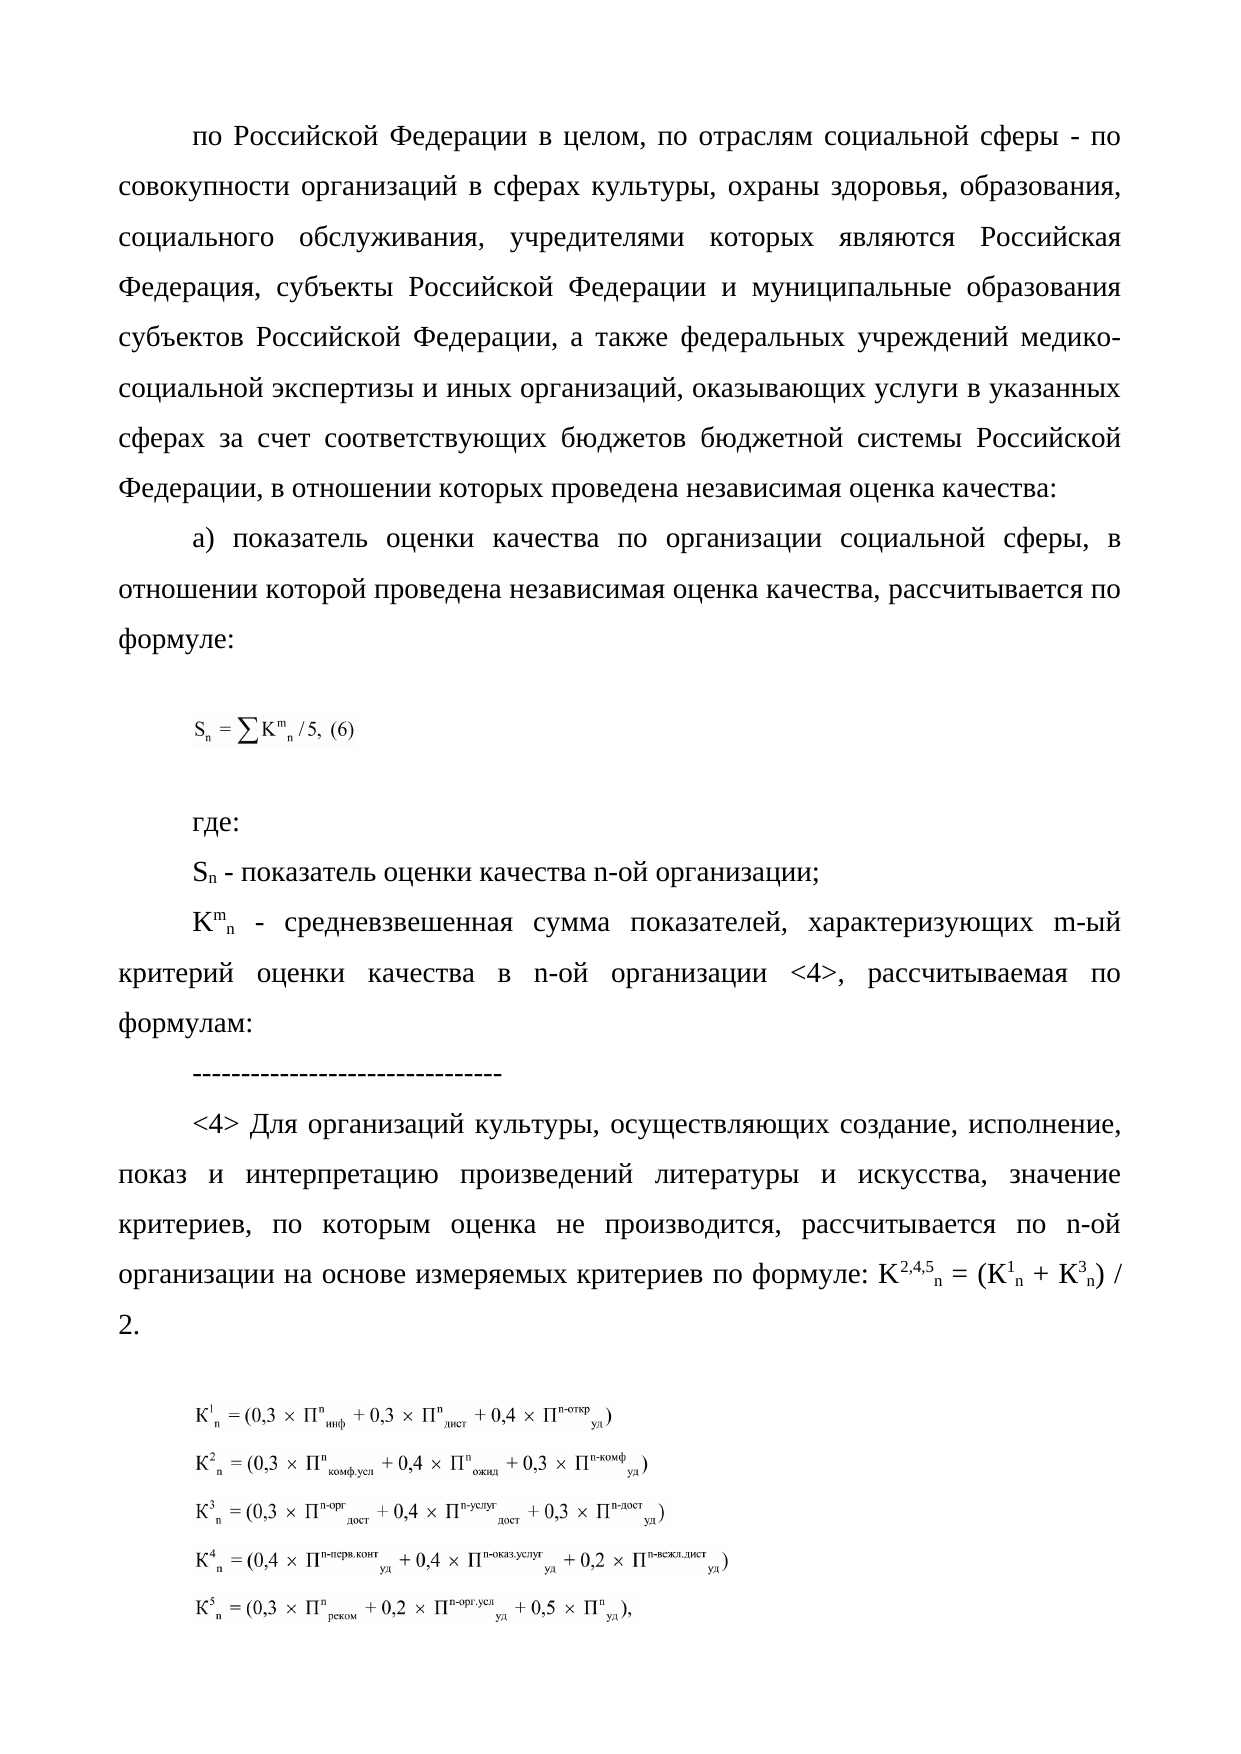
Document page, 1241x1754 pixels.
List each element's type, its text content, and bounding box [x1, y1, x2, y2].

text -------------------------------- [118, 1055, 1122, 1089]
text Sn - показатель оценки качества n-ой организации; [118, 854, 1122, 888]
text по Российской Федерации в целом, по отраслям социальной сферы - по совокупности организаций в сферах культуры, охраны здоровья, образования, социального обслуживания, учредителями которых являются Российская Федерация, субъекты Российской Федерации и муниципальные образования субъектов Российской Федерации, а также федеральных учреждений медико-социальной экспертизы и иных организаций, оказывающих услуги в указанных сферах за счет соответствующих бюджетов бюджетной системы Российской Федерации, в отношении которых проведена независимая оценка качества: [118, 118, 1122, 504]
text а) показатель оценки качества по организации социальной сферы, в отношении которой проведена независимая оценка качества, рассчитывается по формуле: [118, 521, 1122, 655]
text <4> Для организаций культуры, осуществляющих создание, исполнение, показ и интерпретацию произведений литературы и искусства, значение критериев, по которым оценка не производится, рассчитывается по n-ой организации на основе измеряемых критериев по формуле: K2,4,5n = (К1n + К3n) / 2. [118, 1106, 1122, 1341]
text где: [118, 804, 1122, 837]
text Kmn - средневзвешенная сумма показателей, характеризующих m-ый критерий оценки качества в n-ой организации <4>, рассчитываемая по формулам: [118, 904, 1122, 1039]
